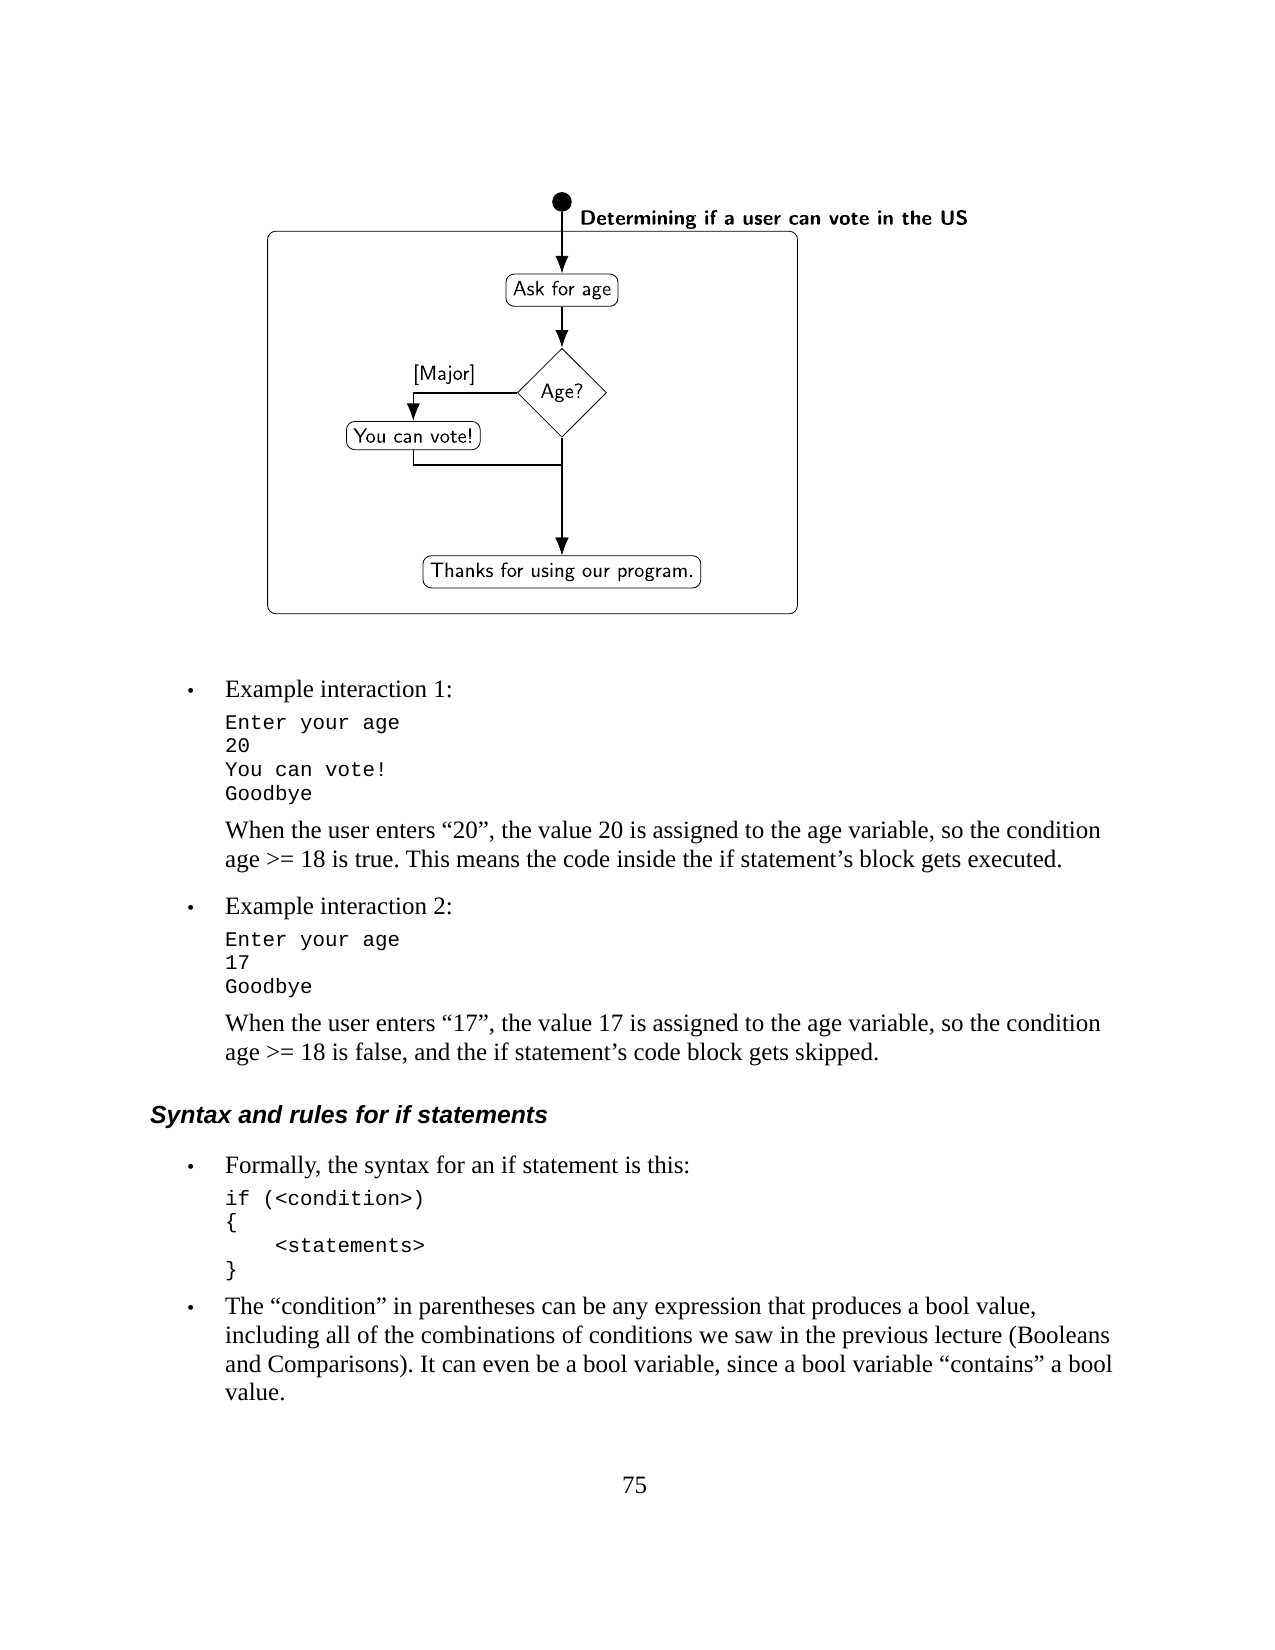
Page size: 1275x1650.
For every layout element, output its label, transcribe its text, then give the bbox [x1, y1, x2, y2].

list 20 [187, 736, 1125, 759]
list <statements> [187, 1235, 1125, 1258]
list Example interaction 1: [187, 674, 1125, 703]
list Goodbye [187, 783, 1125, 806]
list } [187, 1258, 1125, 1282]
list Formally, the syntax for an if statement is this: [187, 1150, 1125, 1179]
list 17 [187, 952, 1125, 976]
list The “condition” in parentheses can be any expression that produces a bool value, including all of the combinations of conditions we saw in the previous lecture (Booleans and Comparisons). It can even be a bool variable, since a bool variable “contains” a bool value. [187, 1291, 1125, 1406]
list Enter your age [187, 712, 1125, 736]
list When the user enters “20”, the value 20 is assigned to the age variable, so the condition age >= 18 is true. This means the code inside the if statement’s block gets executed. [187, 815, 1125, 873]
list { [187, 1211, 1125, 1235]
list Enter your age [187, 928, 1125, 952]
list Goodbye [187, 976, 1125, 999]
list if (<condition>) [187, 1188, 1125, 1211]
list When the user enters “17”, the value 17 is assigned to the age variable, so the condition age >= 18 is false, and the if statement’s code block gets skipped. [187, 1008, 1125, 1066]
list Example interaction 2: [187, 891, 1125, 919]
subtitle Syntax and rules for if statements [150, 1100, 1125, 1128]
list You can vote! [187, 759, 1125, 783]
